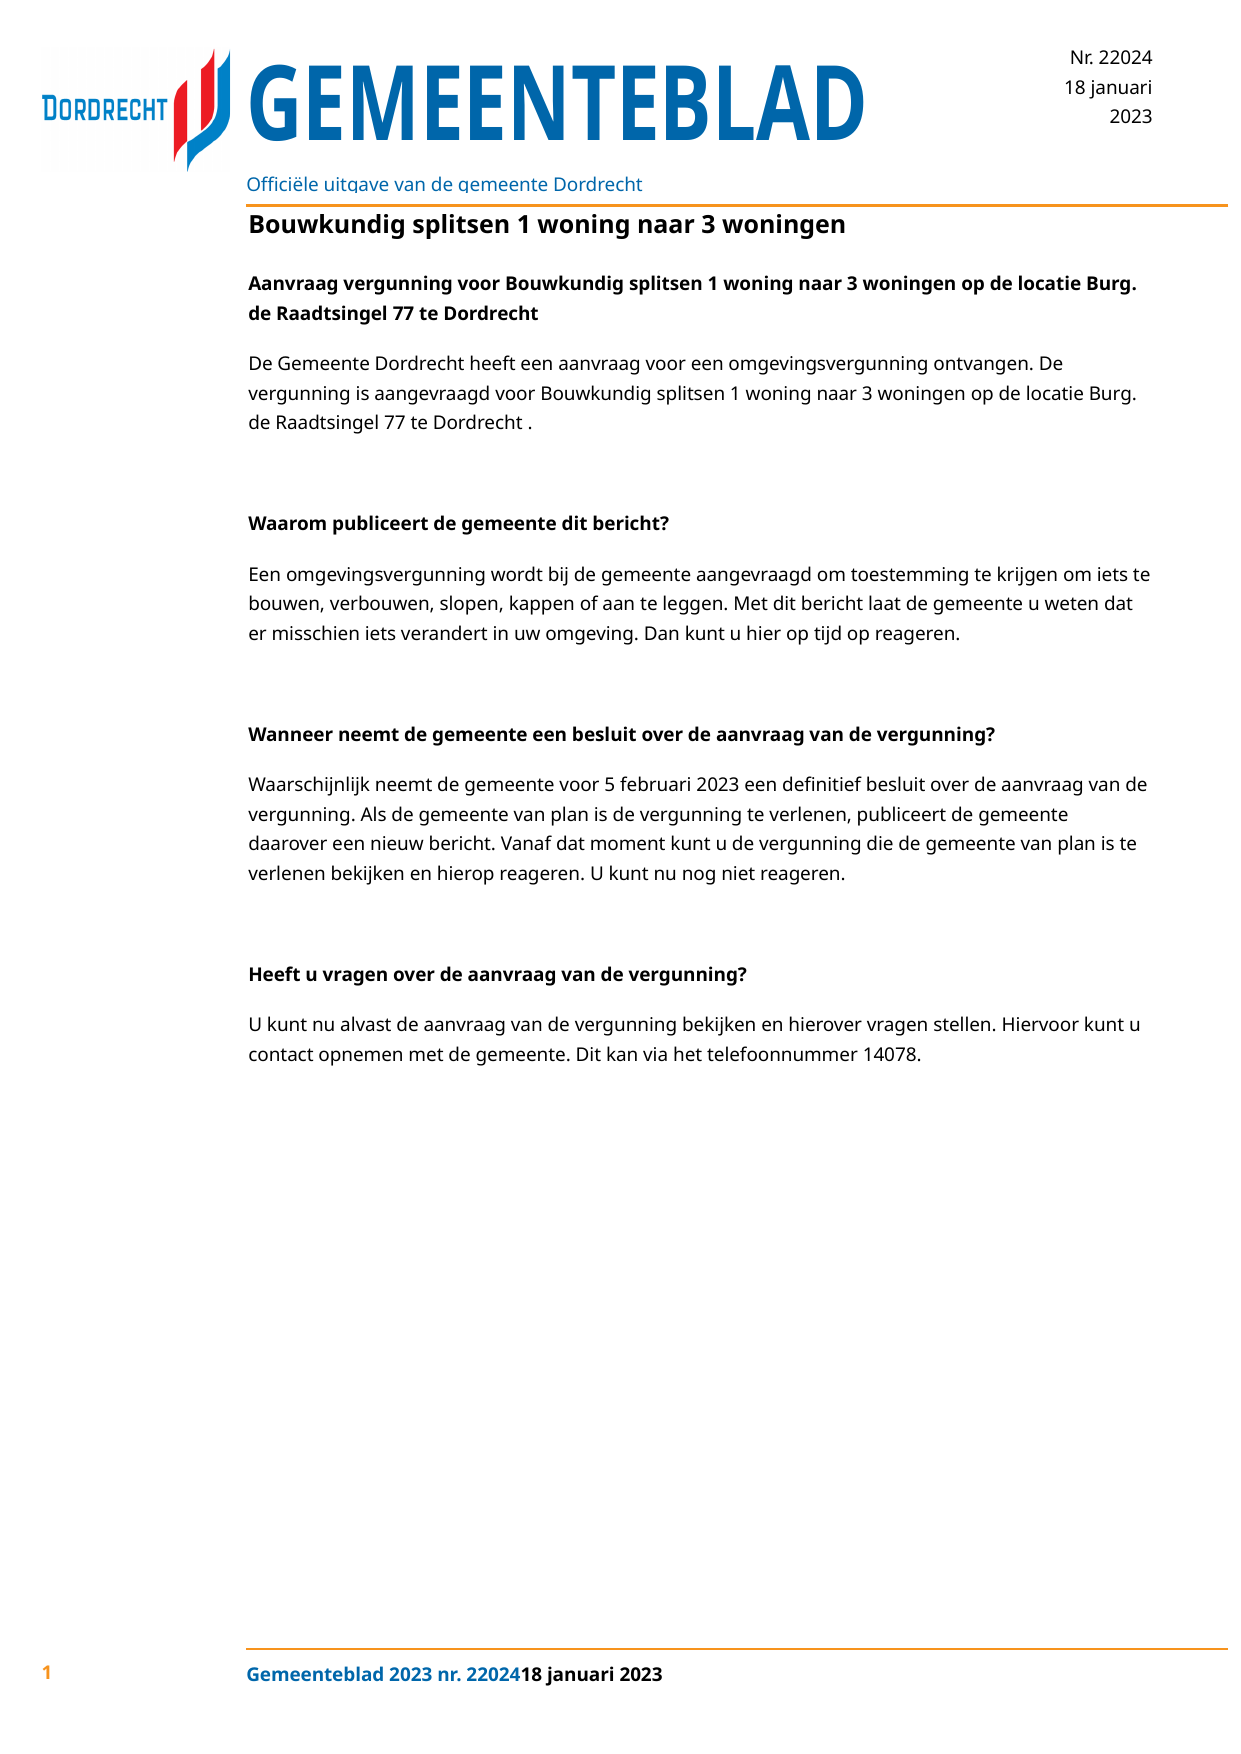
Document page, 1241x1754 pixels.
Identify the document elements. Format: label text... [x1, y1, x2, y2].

text Wanneer neemt de gemeente een besluit over de aanvraag van de vergunning? [248, 721, 1152, 746]
text Heeft u vragen over de aanvraag van de vergunning? [248, 961, 1152, 986]
text Waarschijnlijk neemt de gemeente voor 5 februari 2023 een definitief besluit over de aanvraag van de vergunning. Als de gemeente van plan is de vergunning te verlenen, publiceert de gemeente daarover een nieuw bericht. Vanaf dat moment kunt u de vergunning die de gemeente van plan is te verlenen bekijken en hierop reageren. U kunt nu nog niet reageren. [248, 771, 1152, 886]
text Een omgevingsvergunning wordt bij de gemeente aangevraagd om toestemming te krijgen om iets te bouwen, verbouwen, slopen, kappen of aan te leggen. Met dit bericht laat de gemeente u weten dat er misschien iets verandert in uw omgeving. Dan kunt u hier op tijd op reageren. [248, 561, 1152, 646]
text U kunt nu alvast de aanvraag van de vergunning bekijken en hierover vragen stellen. Hiervoor kunt u contact opnemen met de gemeente. Dit kan via het telefoonnummer 14078. [248, 1011, 1152, 1066]
text Aanvraag vergunning voor Bouwkundig splitsen 1 woning naar 3 woningen op de locatie Burg. de Raadtsingel 77 te Dordrecht [248, 270, 1152, 326]
picture [41, 47, 231, 172]
text Waarom publiceert de gemeente dit bericht? [248, 510, 1152, 536]
text Bouwkundig splitsen 1 woning naar 3 woningen [248, 207, 1152, 241]
text De Gemeente Dordrecht heeft een aanvraag voor een omgevingsvergunning ontvangen. De vergunning is aangevraagd voor Bouwkundig splitsen 1 woning naar 3 woningen op de locatie Burg. de Raadtsingel 77 te Dordrecht . [248, 350, 1152, 435]
